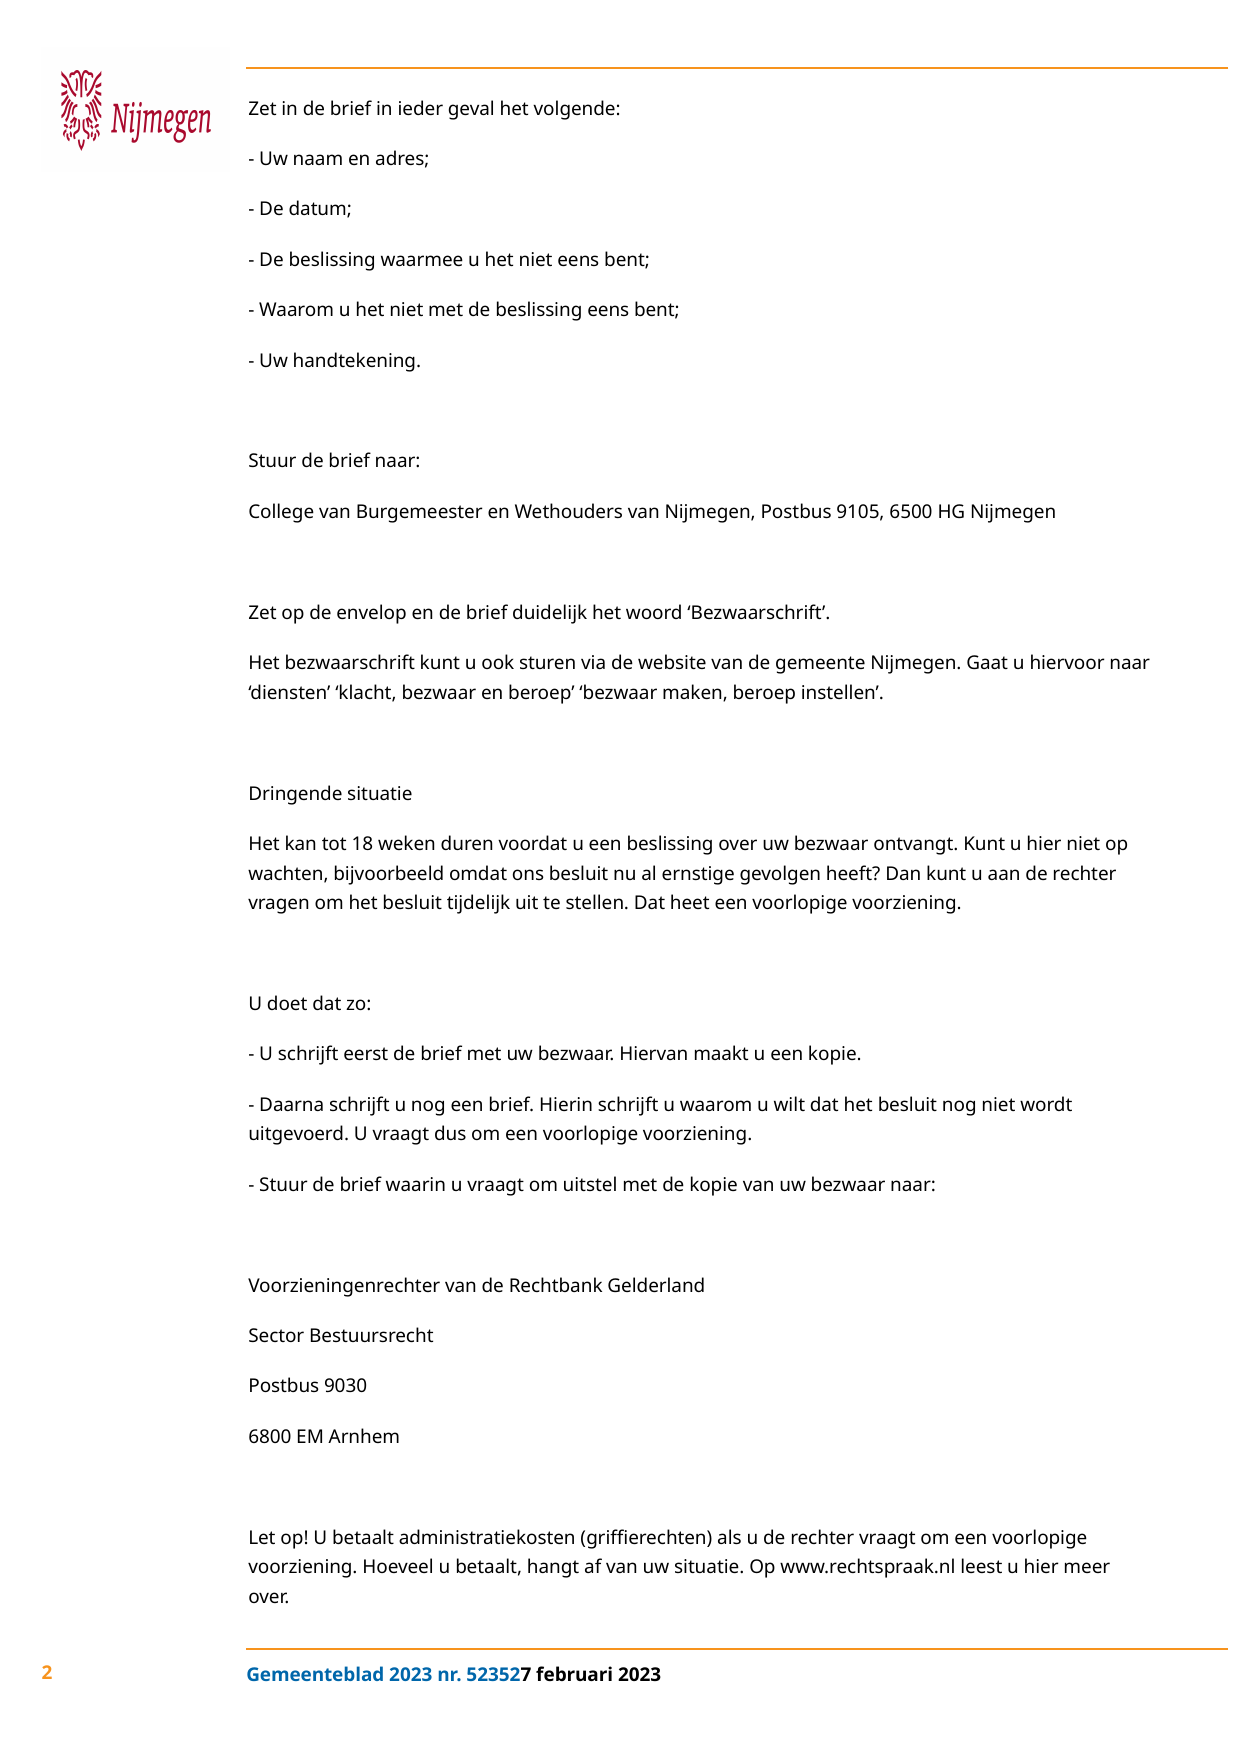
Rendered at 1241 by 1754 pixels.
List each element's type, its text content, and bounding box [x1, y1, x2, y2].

text - Stuur de brief waarin u vraagt om uitstel met de kopie van uw bezwaar naar: [248, 1171, 1152, 1197]
text Het bezwaarschrift kunt u ook sturen via de website van de gemeente Nijmegen. Gaat u hiervoor naar ‘diensten’ ‘klacht, bezwaar en beroep’ ‘bezwaar maken, beroep instellen’. [248, 649, 1152, 705]
text Zet op de envelop en de brief duidelijk het woord ‘Bezwaarschrift’. [248, 599, 1152, 625]
text - Waarom u het niet met de beslissing eens bent; [248, 296, 1152, 322]
text Zet in de brief in ieder geval het volgende: [248, 95, 1152, 121]
text Stuur de brief naar: [248, 448, 1152, 473]
text - U schrijft eerst de brief met uw bezwaar. Hiervan maakt u een kopie. [248, 1041, 1152, 1066]
text - De beslissing waarmee u het niet eens bent; [248, 246, 1152, 272]
text Dringende situatie [248, 780, 1152, 806]
text Het kan tot 18 weken duren voordat u een beslissing over uw bezwaar ontvangt. Kunt u hier niet op wachten, bijvoorbeeld omdat ons besluit nu al ernstige gevolgen heeft? Dan kunt u aan de rechter vragen om het besluit tijdelijk uit te stellen. Dat heet een voorlopige voorziening. [248, 830, 1152, 915]
text - Uw handtekening. [248, 347, 1152, 373]
text Postbus 9030 [248, 1373, 1152, 1398]
picture [41, 47, 231, 172]
text Let op! U betaalt administratiekosten (griffierechten) als u de rechter vraagt om een voorlopige voorziening. Hoeveel u betaalt, hangt af van uw situatie. Op www.rechtspraak.nl leest u hier meer over. [248, 1524, 1152, 1609]
text - De datum; [248, 196, 1152, 221]
text Sector Bestuursrecht [248, 1322, 1152, 1348]
text Voorzieningenrechter van de Rechtbank Gelderland [248, 1272, 1152, 1298]
text College van Burgemeester en Wethouders van Nijmegen, Postbus 9105, 6500 HG Nijmegen [248, 498, 1152, 524]
text - Uw naam en adres; [248, 145, 1152, 171]
text 6800 EM Arnhem [248, 1423, 1152, 1449]
text - Daarna schrijft u nog een brief. Hierin schrijft u waarom u wilt dat het besluit nog niet wordt uitgevoerd. U vraagt dus om een voorlopige voorziening. [248, 1091, 1152, 1146]
text U doet dat zo: [248, 990, 1152, 1016]
